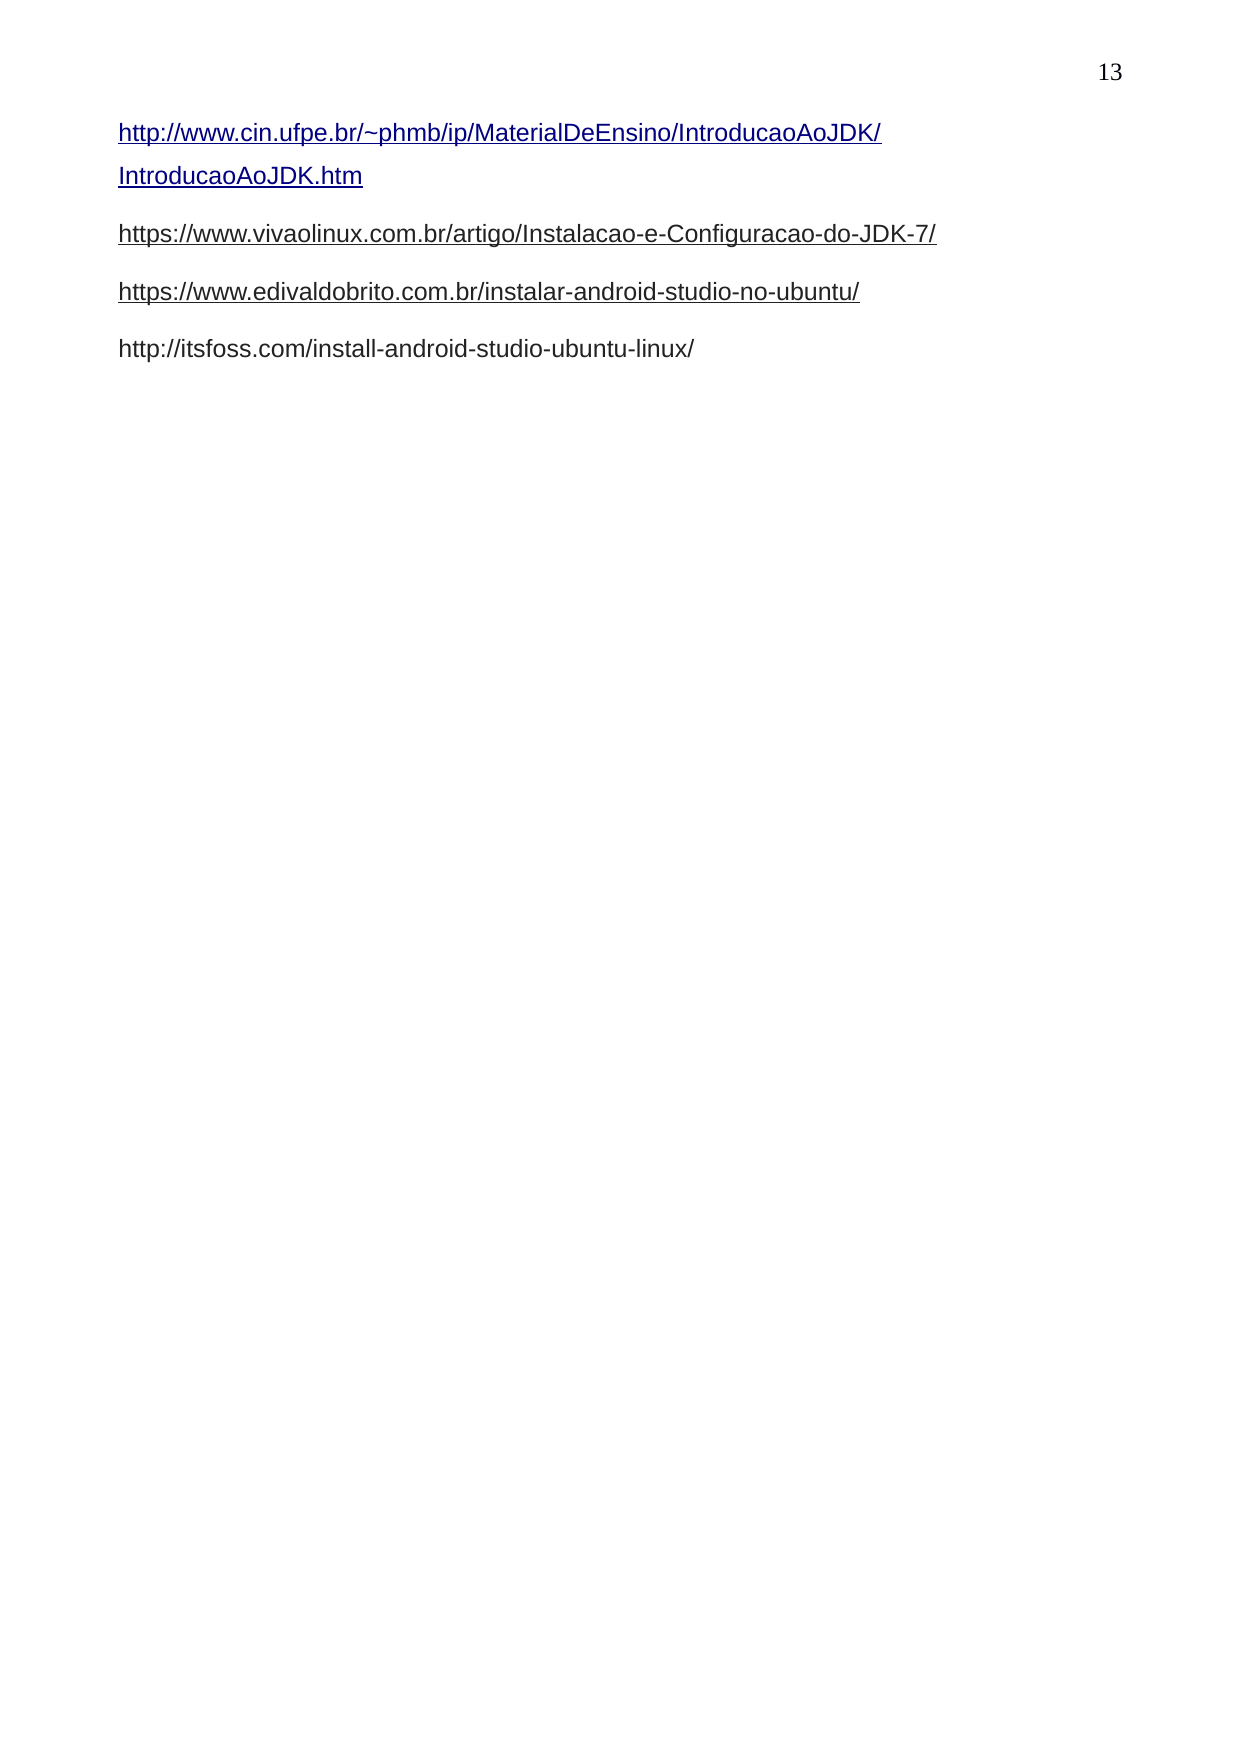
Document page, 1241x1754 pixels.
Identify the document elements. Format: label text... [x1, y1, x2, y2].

text https://www.vivaolinux.com.br/artigo/Instalacao-e-Configuracao-do-JDK-7/ [118, 219, 1122, 248]
text https://www.edivaldobrito.com.br/instalar-android-studio-no-ubuntu/ [118, 277, 1122, 305]
text http://www.cin.ufpe.br/~phmb/ip/MaterialDeEnsino/IntroducaoAoJDK/IntroducaoAoJDK.htm [118, 118, 1122, 190]
text http://itsfoss.com/install-android-studio-ubuntu-linux/ [118, 334, 1122, 363]
